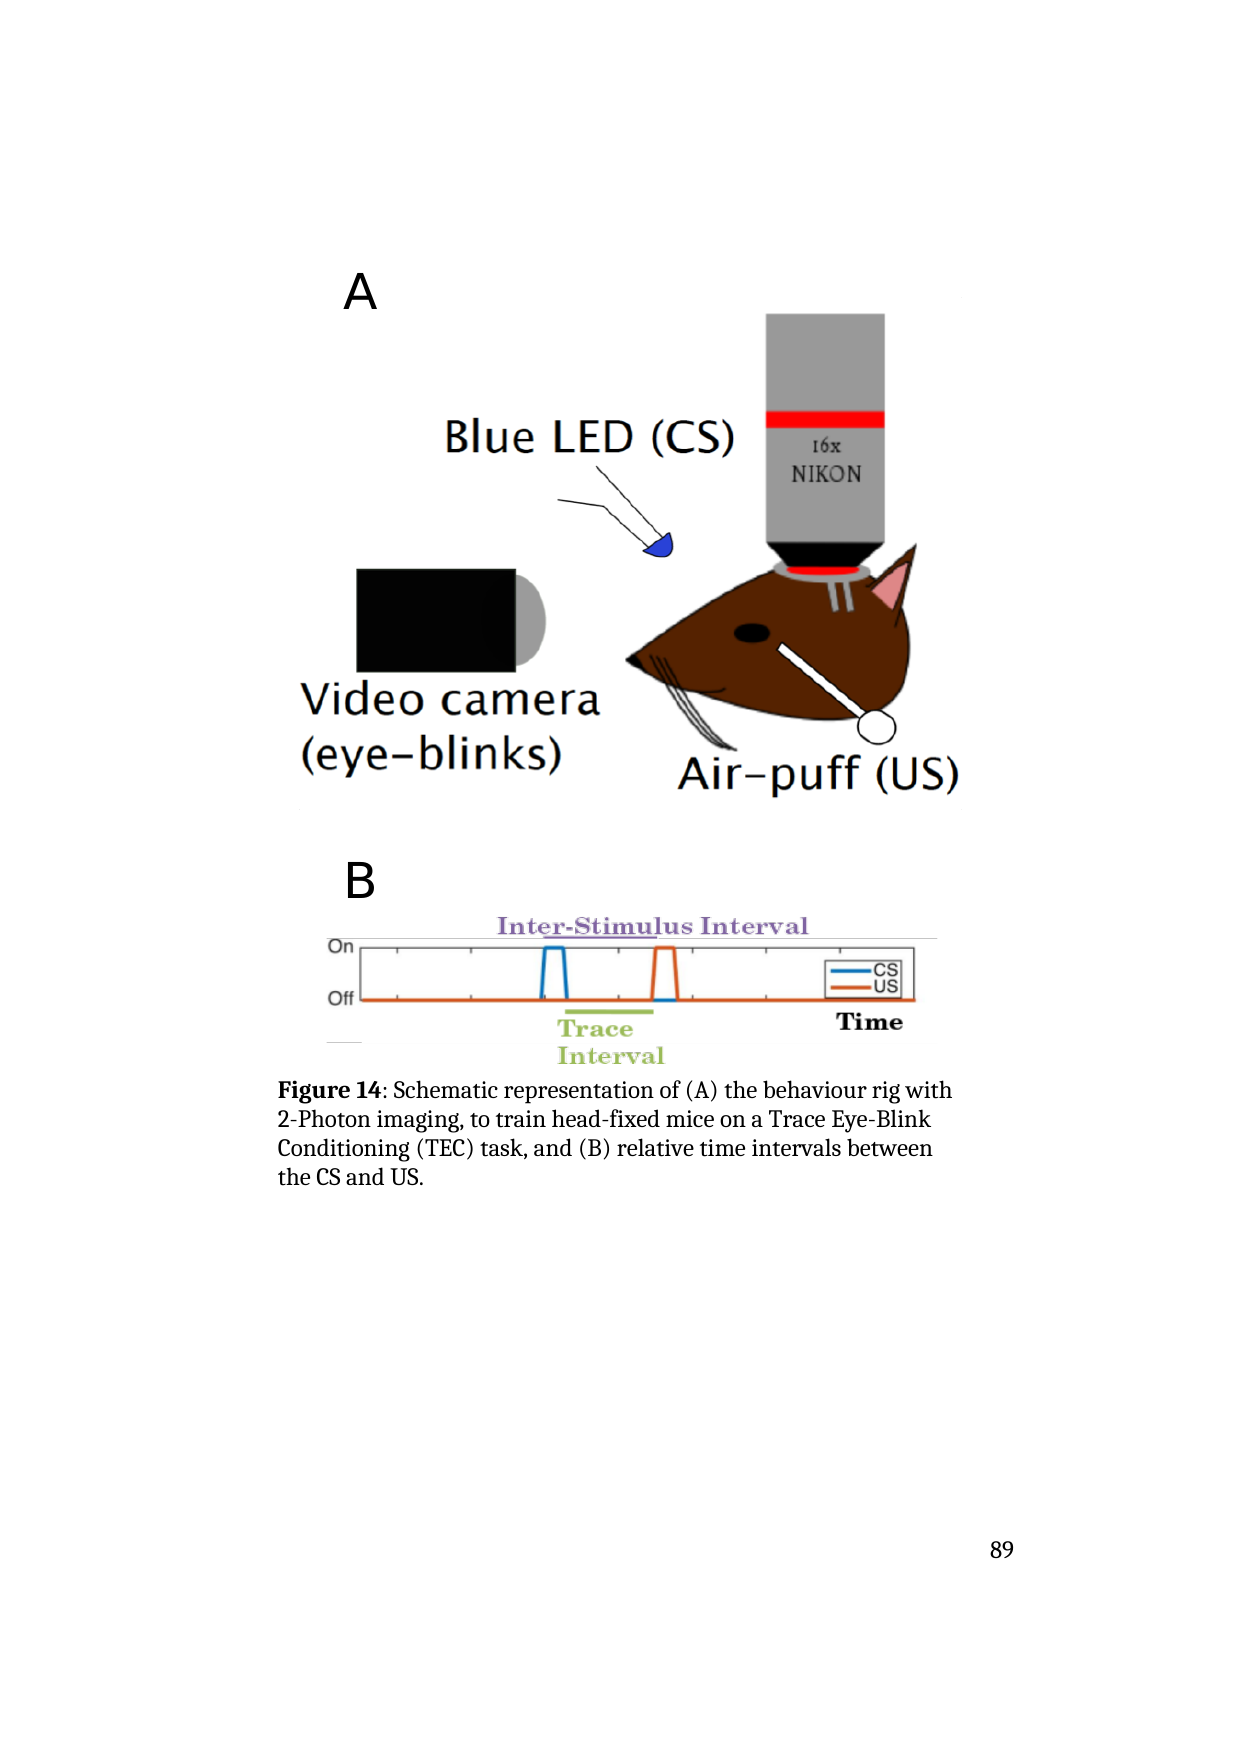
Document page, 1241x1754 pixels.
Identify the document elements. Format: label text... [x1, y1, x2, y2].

text Figure 14: Schematic representation of (A) the behaviour rig with 2-Photon imaging, to train head-fixed mice on a Trace Eye-Blink Conditioning (TEC) task, and (B) relative time intervals between the CS and US. [278, 1064, 963, 1191]
